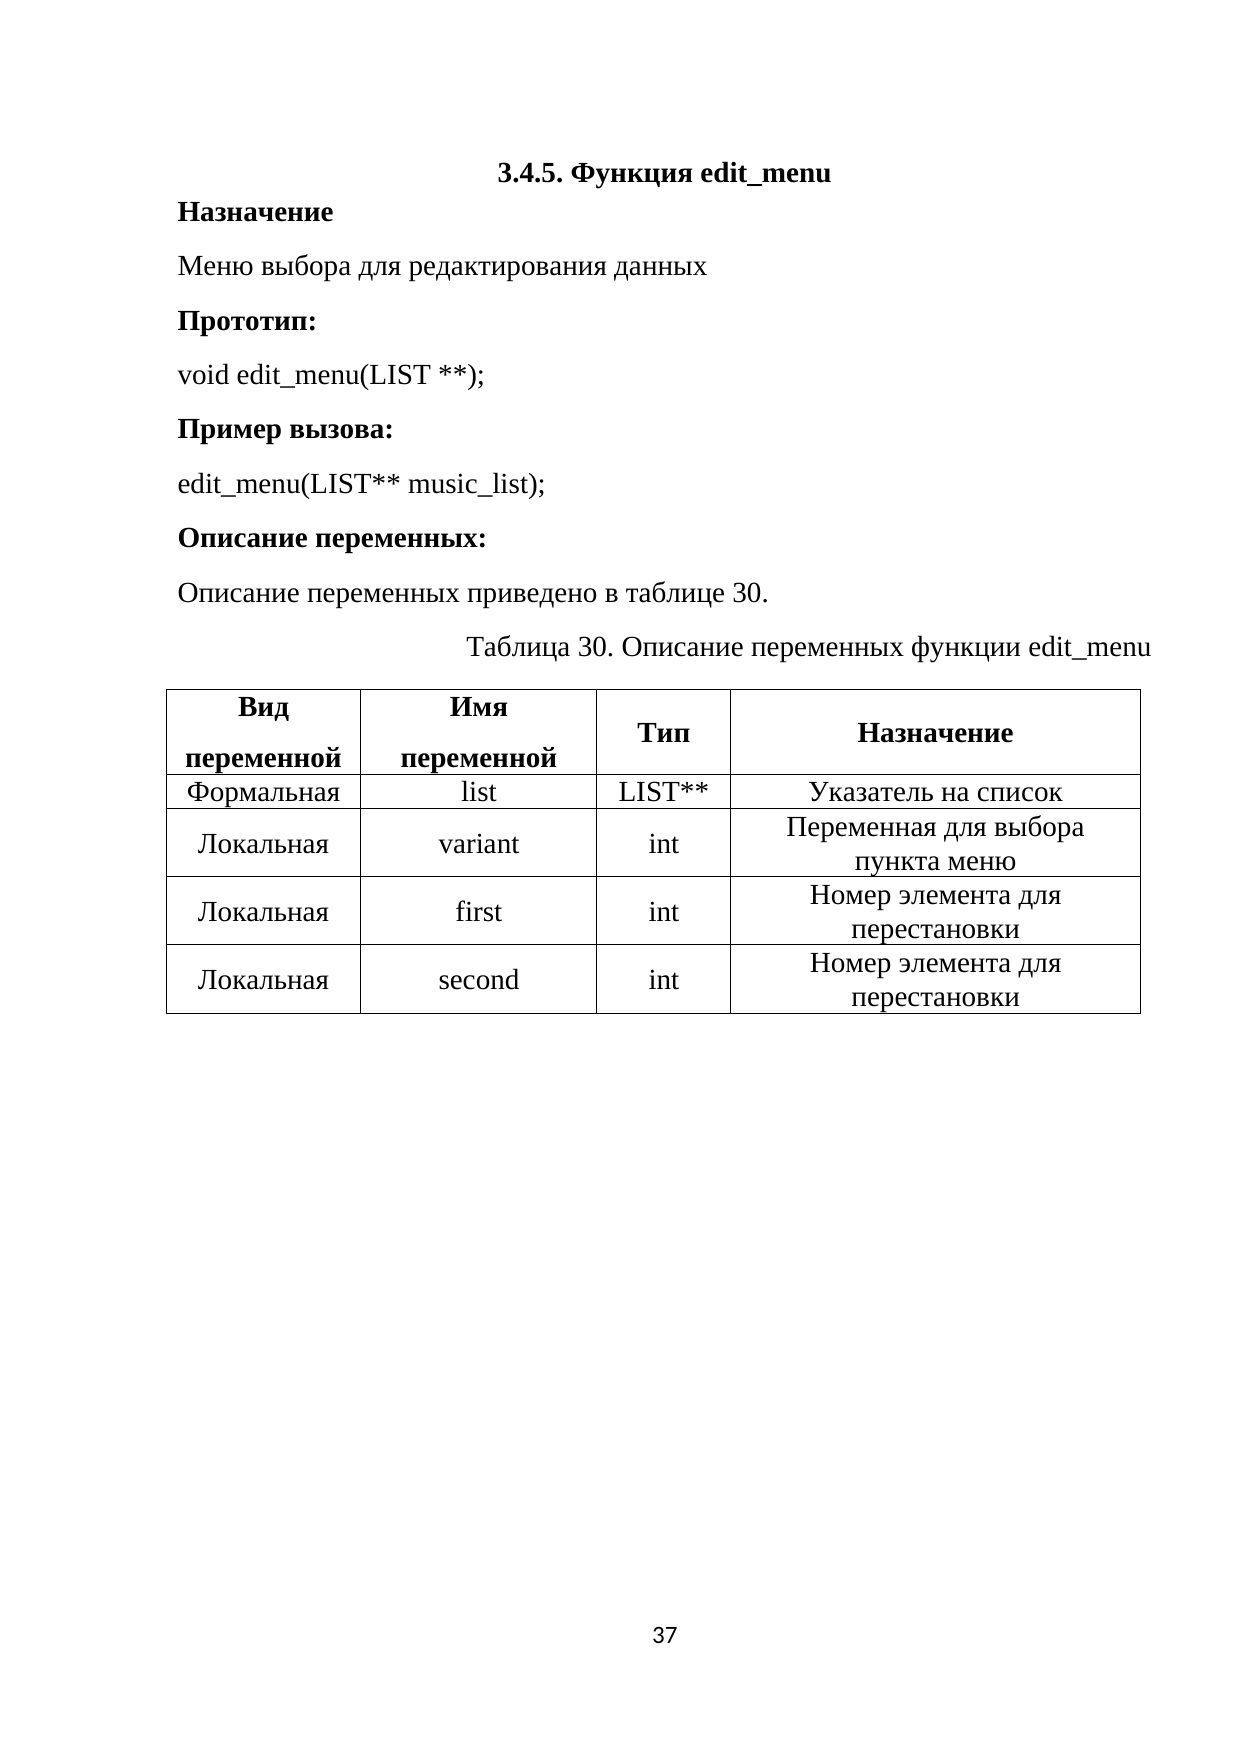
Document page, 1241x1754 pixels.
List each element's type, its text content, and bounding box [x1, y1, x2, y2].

list Таблица 30. Описание переменных функции edit_menu [177, 629, 1152, 663]
list Описание переменных приведено в таблице 30. [177, 575, 1152, 608]
list Назначение [177, 194, 1152, 228]
table_header Имя переменной [361, 690, 596, 773]
table_cell Переменная для выбора пункта меню [731, 809, 1140, 876]
table_cell Локальная [167, 809, 360, 876]
table_cell int [597, 877, 730, 944]
table_cell Указатель на список [731, 775, 1140, 808]
table_header Назначение [731, 690, 1140, 773]
list Пример вызова: [177, 412, 1152, 445]
table_cell Локальная [167, 877, 360, 944]
table_cell list [361, 775, 596, 808]
table_cell variant [361, 809, 596, 876]
subtitle 3.4.5. Функция edit_menu [177, 156, 1152, 189]
table_cell second [361, 945, 596, 1012]
list void edit_menu(LIST **); [177, 357, 1152, 391]
table_cell int [597, 809, 730, 876]
table_cell Номер элемента для перестановки [731, 945, 1140, 1012]
list edit_menu(LIST** music_list); [177, 466, 1152, 499]
table_cell Номер элемента для перестановки [731, 877, 1140, 944]
table_cell Формальная [167, 775, 360, 808]
table_header Вид переменной [167, 690, 360, 773]
table_cell int [597, 945, 730, 1012]
table_cell LIST** [597, 775, 730, 808]
table_cell first [361, 877, 596, 944]
list Прототип: [177, 303, 1152, 336]
table_header Тип [597, 690, 730, 773]
list Меню выбора для редактирования данных [177, 248, 1152, 282]
table_cell Локальная [167, 945, 360, 1012]
list Описание переменных: [177, 520, 1152, 554]
